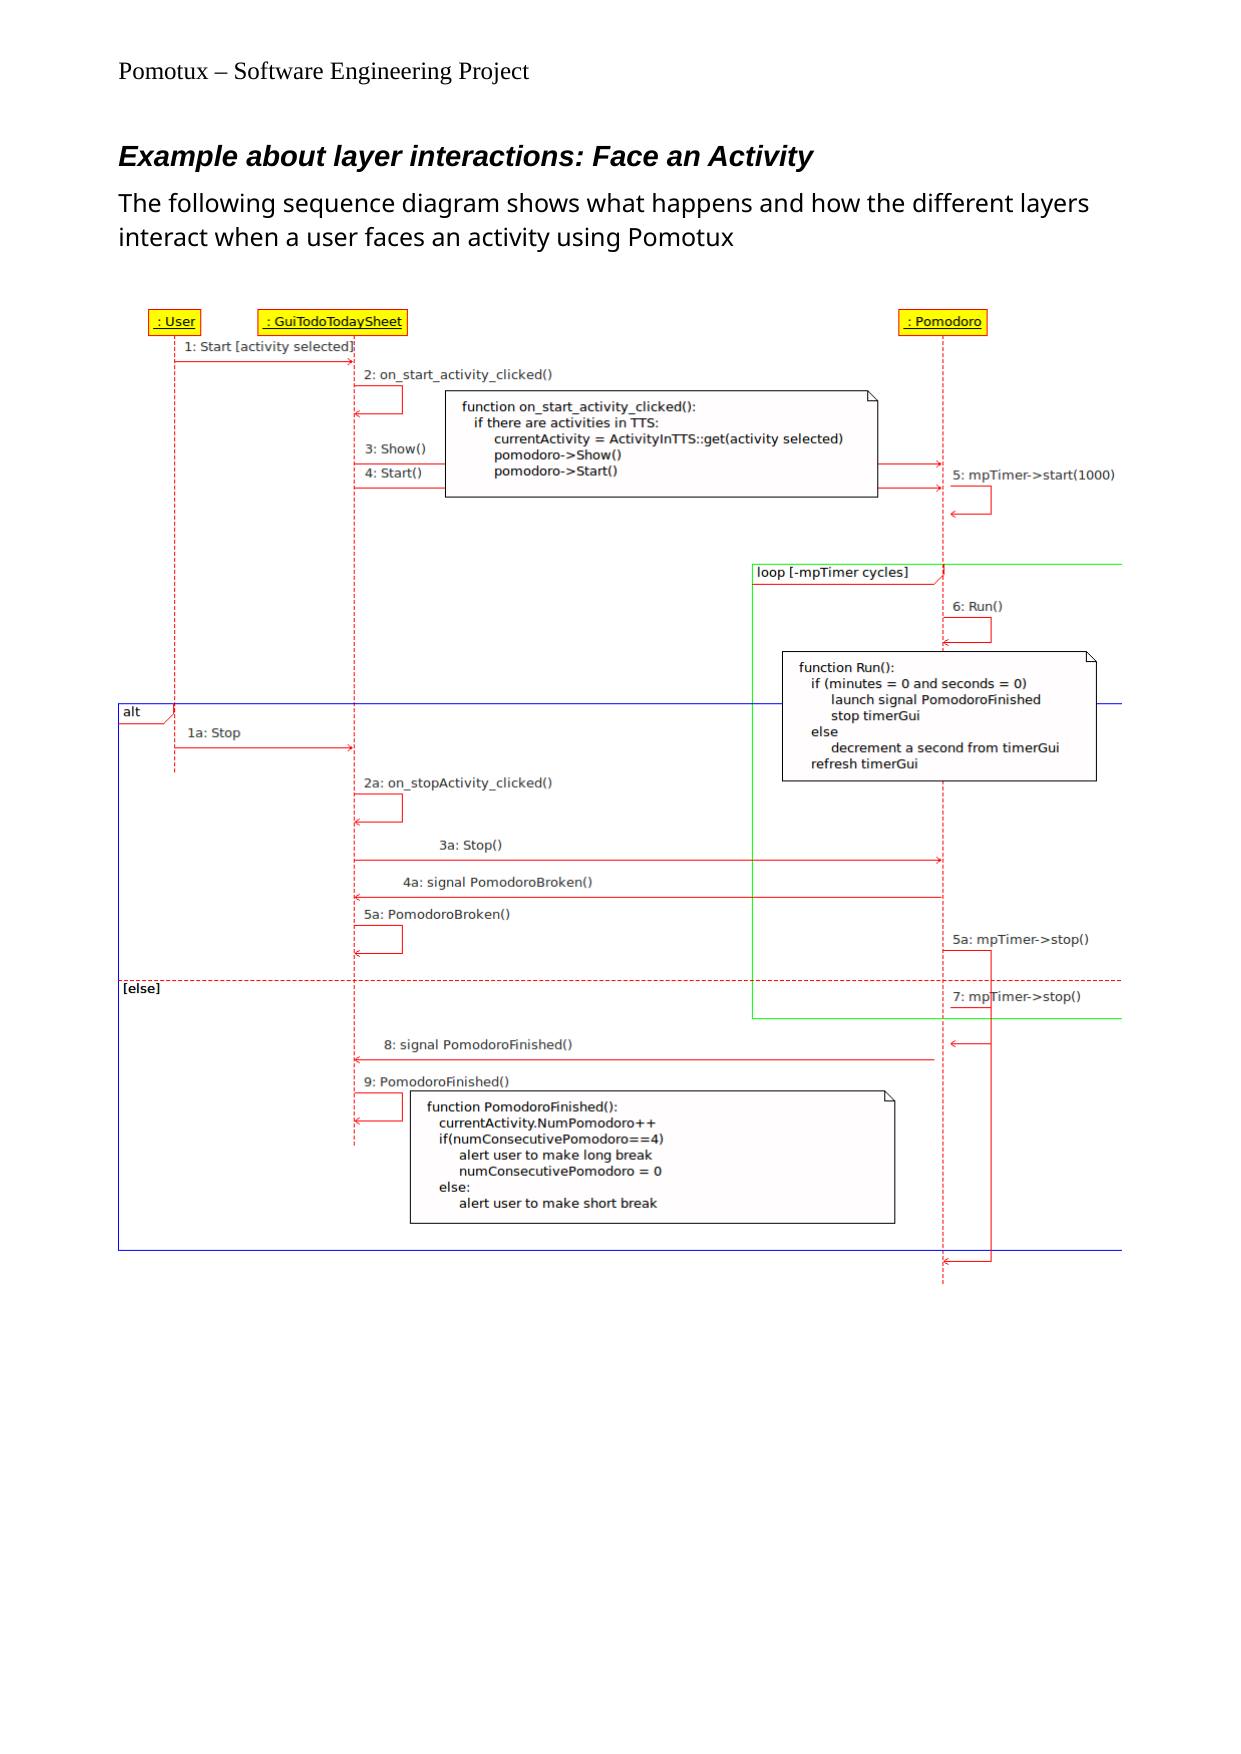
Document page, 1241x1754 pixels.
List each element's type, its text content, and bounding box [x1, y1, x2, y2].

text The following sequence diagram shows what happens and how the different layers interact when a user faces an activity using Pomotux [118, 186, 1122, 254]
picture [118, 309, 1122, 1285]
subtitle Example about layer interactions: Face an Activity [118, 139, 1122, 173]
